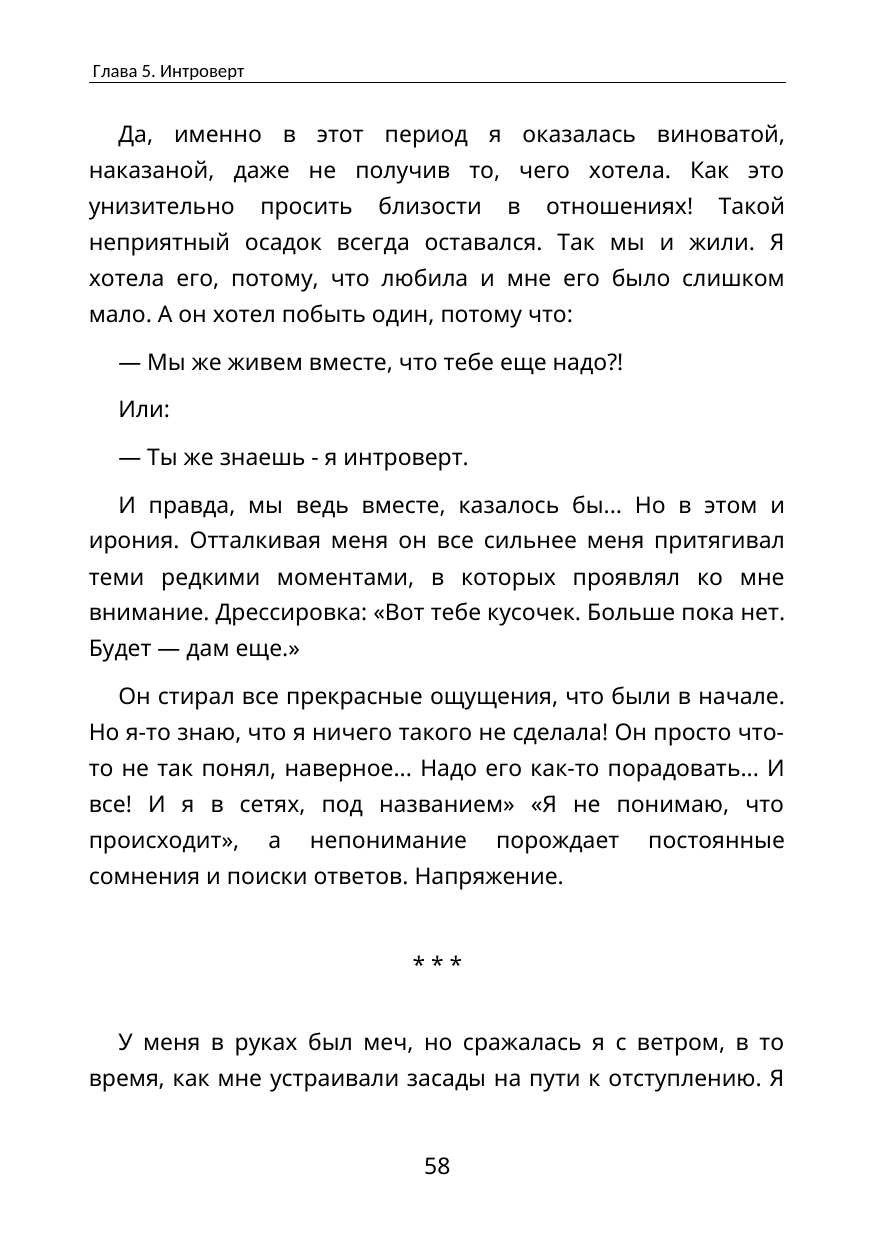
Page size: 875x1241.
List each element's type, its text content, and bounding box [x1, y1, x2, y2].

text Он стирал все прекрасные ощущения, что были в начале. Но я-то знаю, что я ничего такого не сделала! Он просто что-то не так понял, наверное... Надо его как-то порадовать... И все! И я в сетях, под названием» «Я не понимаю, что происходит», а непонимание порождает постоянные сомнения и поиски ответов. Напряжение. [88, 680, 786, 891]
text Или: [88, 393, 786, 424]
subtitle * * * [88, 949, 786, 980]
text — Ты же знаешь - я интроверт. [88, 441, 786, 472]
text Да, именно в этот период я оказалась виноватой, наказаной, даже не получив то, чего хотела. Как это унизительно просить близости в отношениях! Такой неприятный осадок всегда оставался. Так мы и жили. Я хотела его, потому, что любила и мне его было слишком мало. А он хотел побыть один, потому что: [88, 118, 786, 329]
text — Мы же живем вместе, что тебе еще надо?! [88, 345, 786, 377]
text И правда, мы ведь вместе, казалось бы... Но в этом и ирония. Отталкивая меня он все сильнее меня притягивал теми редкими моментами, в которых проявлял ко мне внимание. Дрессировка: «Вот тебе кусочек. Больше пока нет. Будет — дам еще.» [88, 488, 786, 663]
text У меня в руках был меч, но сражалась я с ветром, в то время, как мне устраивали засады на пути к отступлению. Я [88, 1026, 786, 1093]
